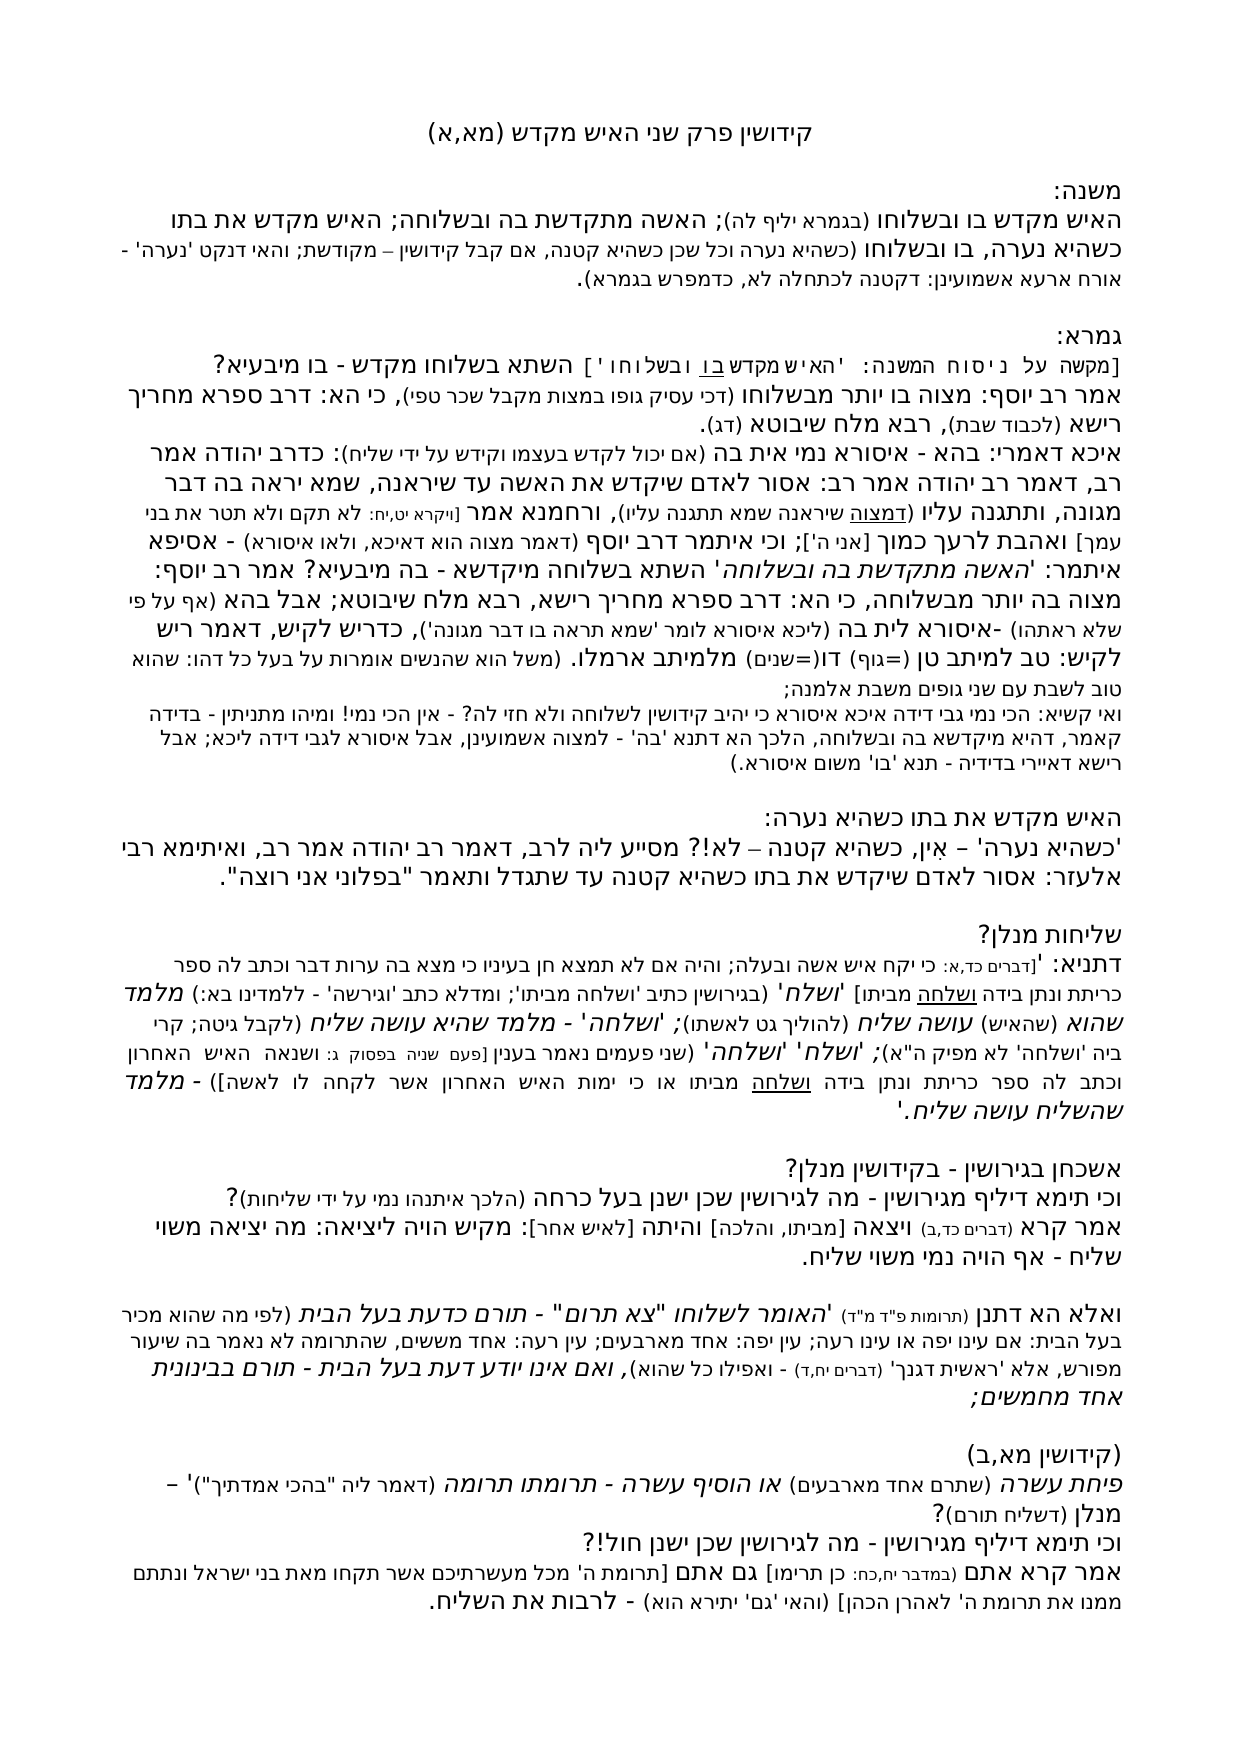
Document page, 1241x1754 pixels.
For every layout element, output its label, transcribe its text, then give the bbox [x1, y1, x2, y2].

text איכא דאמרי: בהא - איסורא נמי אית בה (אם יכול לקדש בעצמו וקידש על ידי שליח): כדרב יהודה אמר רב, דאמר רב יהודה אמר רב: אסור לאדם שיקדש את האשה עד שיראנה, שמא יראה בה דבר מגונה, ותתגנה עליו (דמצוה שיראנה שמא תתגנה עליו), ורחמנא אמר [ויקרא יט,יח: לא תקם ולא תטר את בני עמך] ואהבת לרעך כמוך [אני ה']; וכי איתמר דרב יוסף (דאמר מצוה הוא דאיכא, ולאו איסורא) - אסיפא איתמר: 'האשה מתקדשת בה ובשלוחה' השתא בשלוחה מיקדשא - בה מיבעיא? אמר רב יוסף: מצוה בה יותר מבשלוחה, כי הא: דרב ספרא מחריך רישא, רבא מלח שיבוטא; אבל בהא (אף על פי שלא ראתהו) -איסורא לית בה (ליכא איסורא לומר 'שמא תראה בו דבר מגונה'), כדריש לקיש, דאמר ריש לקיש: טב למיתב טן (=גוף) דו(=שנים) מלמיתב ארמלו. (משל הוא שהנשים אומרות על בעל כל דהו: שהוא טוב לשבת עם שני גופים משבת אלמנה; [118, 439, 1122, 702]
text דתניא: '[דברים כד,א: כי יקח איש אשה ובעלה; והיה אם לא תמצא חן בעיניו כי מצא בה ערות דבר וכתב לה ספר כריתת ונתן בידה ושלחה מביתו] 'ושלח' (בגירושין כתיב 'ושלחה מביתו'; ומדלא כתב 'וגירשה' - ללמדינו בא:) מלמד שהוא (שהאיש) עושה שליח (להוליך גט לאשתו); 'ושלחה' - מלמד שהיא עושה שליח (לקבל גיטה; קרי ביה 'ושלחה' לא מפיק ה"א); 'ושלח' 'ושלחה' (שני פעמים נאמר בענין [פעם שניה בפסוק ג: ושנאה האיש האחרון וכתב לה ספר כריתת ונתן בידה ושלחה מביתו או כי ימות האיש האחרון אשר לקחה לו לאשה]) - מלמד שהשליח עושה שליח.' [118, 949, 1122, 1125]
text [מקשה על ניסוח המשנה: 'האיש מקדש בו ובשלוחו'] השתא בשלוחו מקדש - בו מיבעיא? [118, 351, 1122, 380]
text האיש מקדש את בתו כשהיא נערה: [118, 804, 1122, 833]
text ואלא הא דתנן (תרומות פ"ד מ"ד) 'האומר לשלוחו "צא תרום" - תורם כדעת בעל הבית (לפי מה שהוא מכיר בעל הבית: אם עינו יפה או עינו רעה; עין יפה: אחד מארבעים; עין רעה: אחד מששים, שהתרומה לא נאמר בה שיעור מפורש, אלא 'ראשית דגנך' (דברים יח,ד) - ואפילו כל שהוא), ואם אינו יודע דעת בעל הבית - תורם בבינונית אחד מחמשים; [118, 1299, 1122, 1412]
text האיש מקדש בו ובשלוחו (בגמרא יליף לה); האשה מתקדשת בה ובשלוחה; האיש מקדש את בתו כשהיא נערה, בו ובשלוחו (כשהיא נערה וכל שכן כשהיא קטנה, אם קבל קידושין – מקודשת; והאי דנקט 'נערה' - אורח ארעא אשמועינן: דקטנה לכתחלה לא, כדמפרש בגמרא). [118, 205, 1122, 293]
text וכי תימא דיליף מגירושין - מה לגירושין שכן ישנן חול!? [118, 1528, 1122, 1557]
text וכי תימא דיליף מגירושין - מה לגירושין שכן ישנן בעל כרחה (הלכך איתנהו נמי על ידי שליחות)? [118, 1183, 1122, 1212]
text אשכחן בגירושין - בקידושין מנלן? [118, 1154, 1122, 1183]
text ואי קשיא: הכי נמי גבי דידה איכא איסורא כי יהיב קידושין לשלוחה ולא חזי לה? - אין הכי נמי! ומיהו מתניתין - בדידה קאמר, דהיא מיקדשא בה ובשלוחה, הלכך הא דתנא 'בה' - למצוה אשמועינן, אבל איסורא לגבי דידה ליכא; אבל רישא דאיירי בדידיה - תנא 'בו' משום איסורא.) [118, 702, 1122, 775]
text (קידושין מא,ב) [118, 1440, 1122, 1469]
text אמר קרא (דברים כד,ב) ויצאה [מביתו, והלכה] והיתה [לאיש אחר]: מקיש הויה ליציאה: מה יציאה משוי שליח - אף הויה נמי משוי שליח. [118, 1212, 1122, 1271]
text פיחת עשרה (שתרם אחד מארבעים) או הוסיף עשרה - תרומתו תרומה (דאמר ליה "בהכי אמדתיך")' – מנלן (דשליח תורם)? [118, 1469, 1122, 1528]
text שליחות מנלן? [118, 920, 1122, 949]
text אמר רב יוסף: מצוה בו יותר מבשלוחו (דכי עסיק גופו במצות מקבל שכר טפי), כי הא: דרב ספרא מחריך רישא (לכבוד שבת), רבא מלח שיבוטא (דג). [118, 380, 1122, 439]
text גמרא: [118, 322, 1122, 351]
text משנה: [118, 176, 1122, 205]
text אמר קרא אתם (במדבר יח,כח: כן תרימו] גם אתם [תרומת ה' מכל מעשרתיכם אשר תקחו מאת בני ישראל ונתתם ממנו את תרומת ה' לאהרן הכהן] (והאי 'גם' יתירא הוא) - לרבות את השליח. [118, 1557, 1122, 1616]
text 'כשהיא נערה' – אִין, כשהיא קטנה – לא!? מסייע ליה לרב, דאמר רב יהודה אמר רב, ואיתימא רבי אלעזר: אסור לאדם שיקדש את בתו כשהיא קטנה עד שתגדל ותאמר "בפלוני אני רוצה". [118, 833, 1122, 891]
text קידושין פרק שני האיש מקדש (מא,א) [118, 118, 1122, 147]
